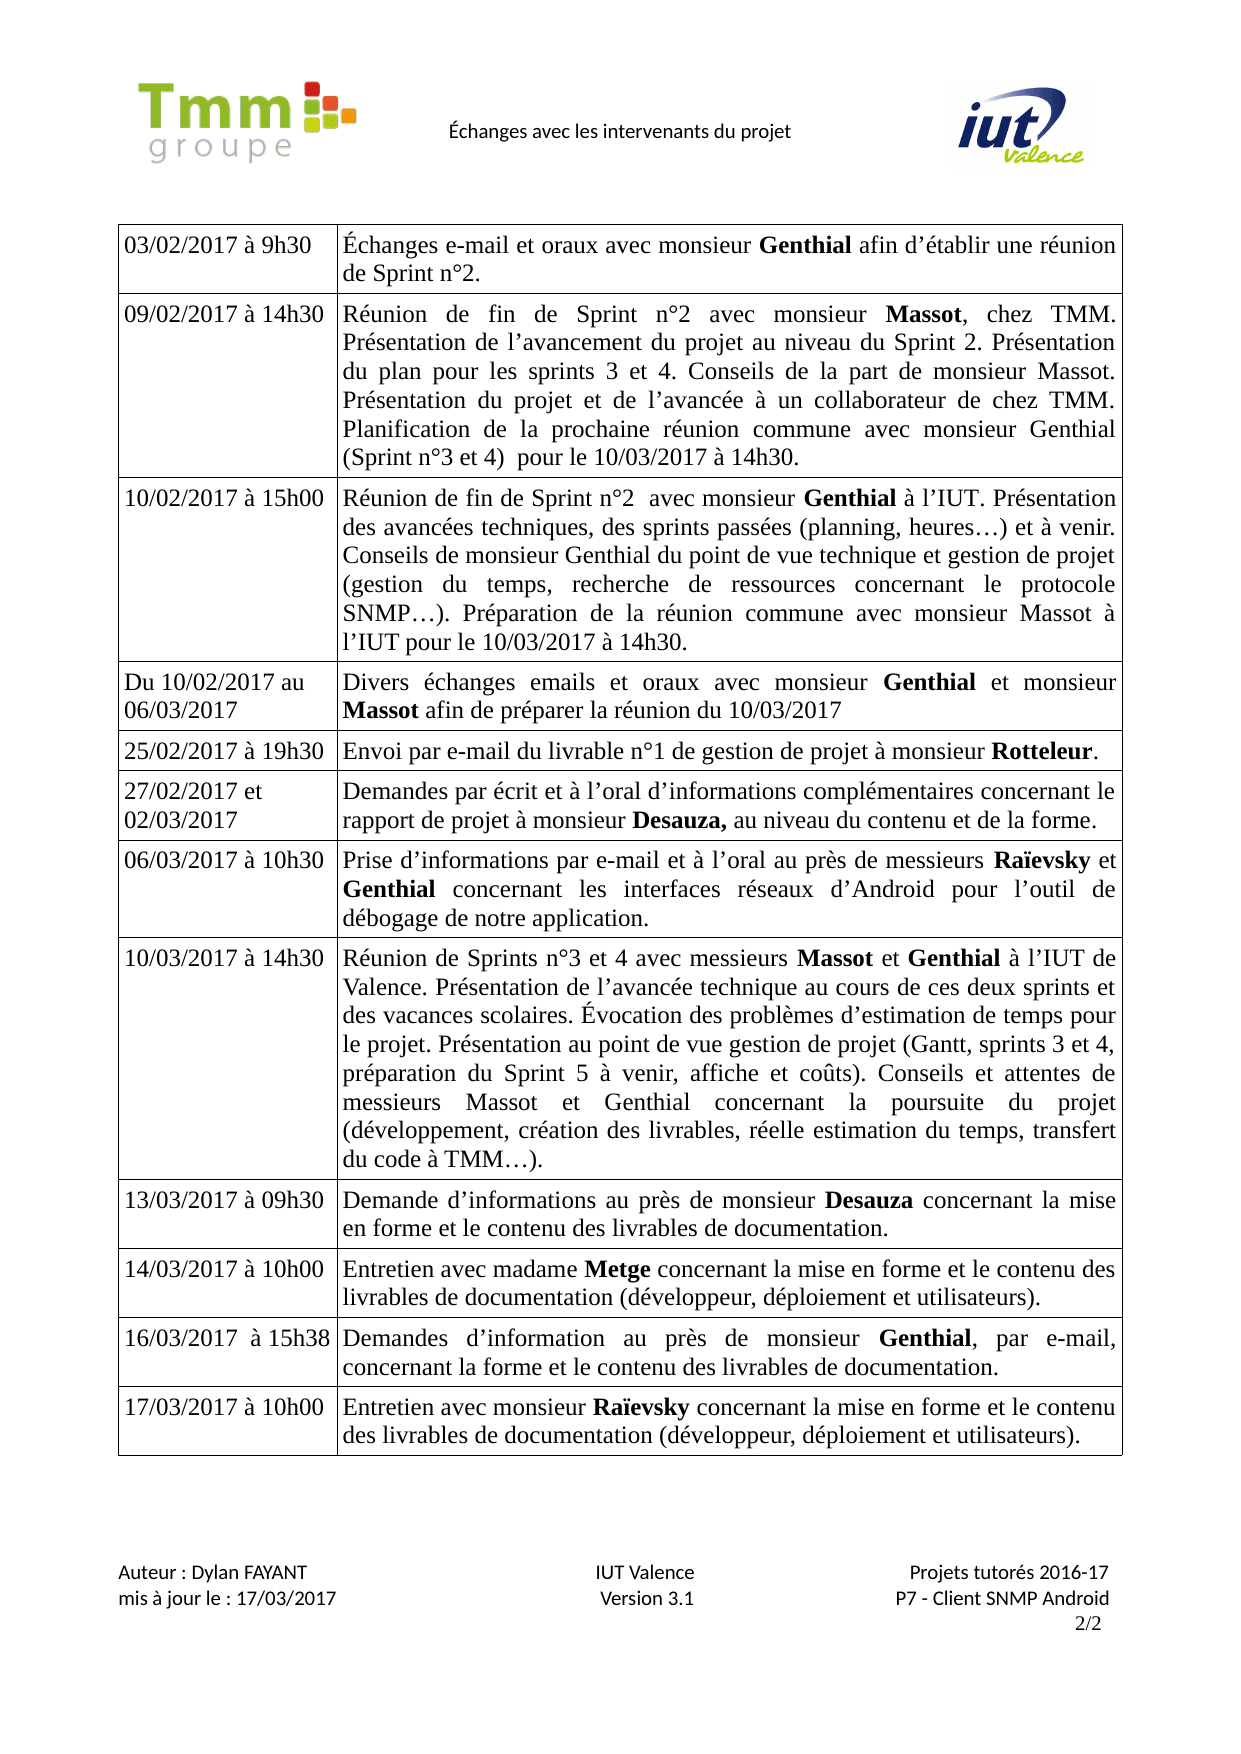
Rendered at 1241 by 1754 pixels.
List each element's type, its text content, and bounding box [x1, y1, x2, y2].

table_cell 17/03/2017 à 10h00 [119, 1387, 337, 1455]
table_cell 06/03/2017 à 10h30 [119, 841, 337, 937]
table_cell Échanges e-mail et oraux avec monsieur Genthial afin d’établir une réunion de Sprint n°2. [338, 225, 1122, 293]
picture [136, 79, 362, 170]
table_cell Entretien avec madame Metge concernant la mise en forme et le contenu des livrables de documentation (développeur, déploiement et utilisateurs). [338, 1249, 1122, 1317]
table_cell 25/02/2017 à 19h30 [119, 731, 337, 770]
table_cell Prise d’informations par e-mail et à l’oral au près de messieurs Raïevsky et Genthial concernant les interfaces réseaux d’Android pour l’outil de débogage de notre application. [338, 841, 1122, 937]
table_cell 10/03/2017 à 14h30 [119, 938, 337, 1179]
table_cell Demandes d’information au près de monsieur Genthial, par e-mail, concernant la forme et le contenu des livrables de documentation. [338, 1318, 1122, 1386]
table_cell Du 10/02/2017 au 06/03/2017 [119, 662, 337, 730]
table_cell Réunion de fin de Sprint n°2 avec monsieur Massot, chez TMM. Présentation de l’avancement du projet au niveau du Sprint 2. Présentation du plan pour les sprints 3 et 4. Conseils de la part de monsieur Massot. Présentation du projet et de l’avancée à un collaborateur de chez TMM. Planification de la prochaine réunion commune avec monsieur Genthial (Sprint n°3 et 4) pour le 10/03/2017 à 14h30. [338, 294, 1122, 477]
table_cell 16/03/2017 à 15h38 [119, 1318, 337, 1386]
table_cell Envoi par e-mail du livrable n°1 de gestion de projet à monsieur Rotteleur. [338, 731, 1122, 770]
table_cell 27/02/2017 et 02/03/2017 [119, 771, 337, 839]
table_cell Réunion de fin de Sprint n°2 avec monsieur Genthial à l’IUT. Présentation des avancées techniques, des sprints passées (planning, heures…) et à venir. Conseils de monsieur Genthial du point de vue technique et gestion de projet (gestion du temps, recherche de ressources concernant le protocole SNMP…). Préparation de la réunion commune avec monsieur Massot à l’IUT pour le 10/03/2017 à 14h30. [338, 478, 1122, 661]
table_cell Demande d’informations au près de monsieur Desauza concernant la mise en forme et le contenu des livrables de documentation. [338, 1180, 1122, 1248]
table_cell 14/03/2017 à 10h00 [119, 1249, 337, 1317]
table_cell 10/02/2017 à 15h00 [119, 478, 337, 661]
table_cell 09/02/2017 à 14h30 [119, 294, 337, 477]
picture [948, 83, 1092, 170]
table_cell 03/02/2017 à 9h30 [119, 225, 337, 293]
table_cell Réunion de Sprints n°3 et 4 avec messieurs Massot et Genthial à l’IUT de Valence. Présentation de l’avancée technique au cours de ces deux sprints et des vacances scolaires. Évocation des problèmes d’estimation de temps pour le projet. Présentation au point de vue gestion de projet (Gantt, sprints 3 et 4, préparation du Sprint 5 à venir, affiche et coûts). Conseils et attentes de messieurs Massot et Genthial concernant la poursuite du projet (développement, création des livrables, réelle estimation du temps, transfert du code à TMM…). [338, 938, 1122, 1179]
table_cell Divers échanges emails et oraux avec monsieur Genthial et monsieur Massot afin de préparer la réunion du 10/03/2017 [338, 662, 1122, 730]
table_cell Entretien avec monsieur Raïevsky concernant la mise en forme et le contenu des livrables de documentation (développeur, déploiement et utilisateurs). [338, 1387, 1122, 1455]
table_cell 13/03/2017 à 09h30 [119, 1180, 337, 1248]
table_cell Demandes par écrit et à l’oral d’informations complémentaires concernant le rapport de projet à monsieur Desauza, au niveau du contenu et de la forme. [338, 771, 1122, 839]
